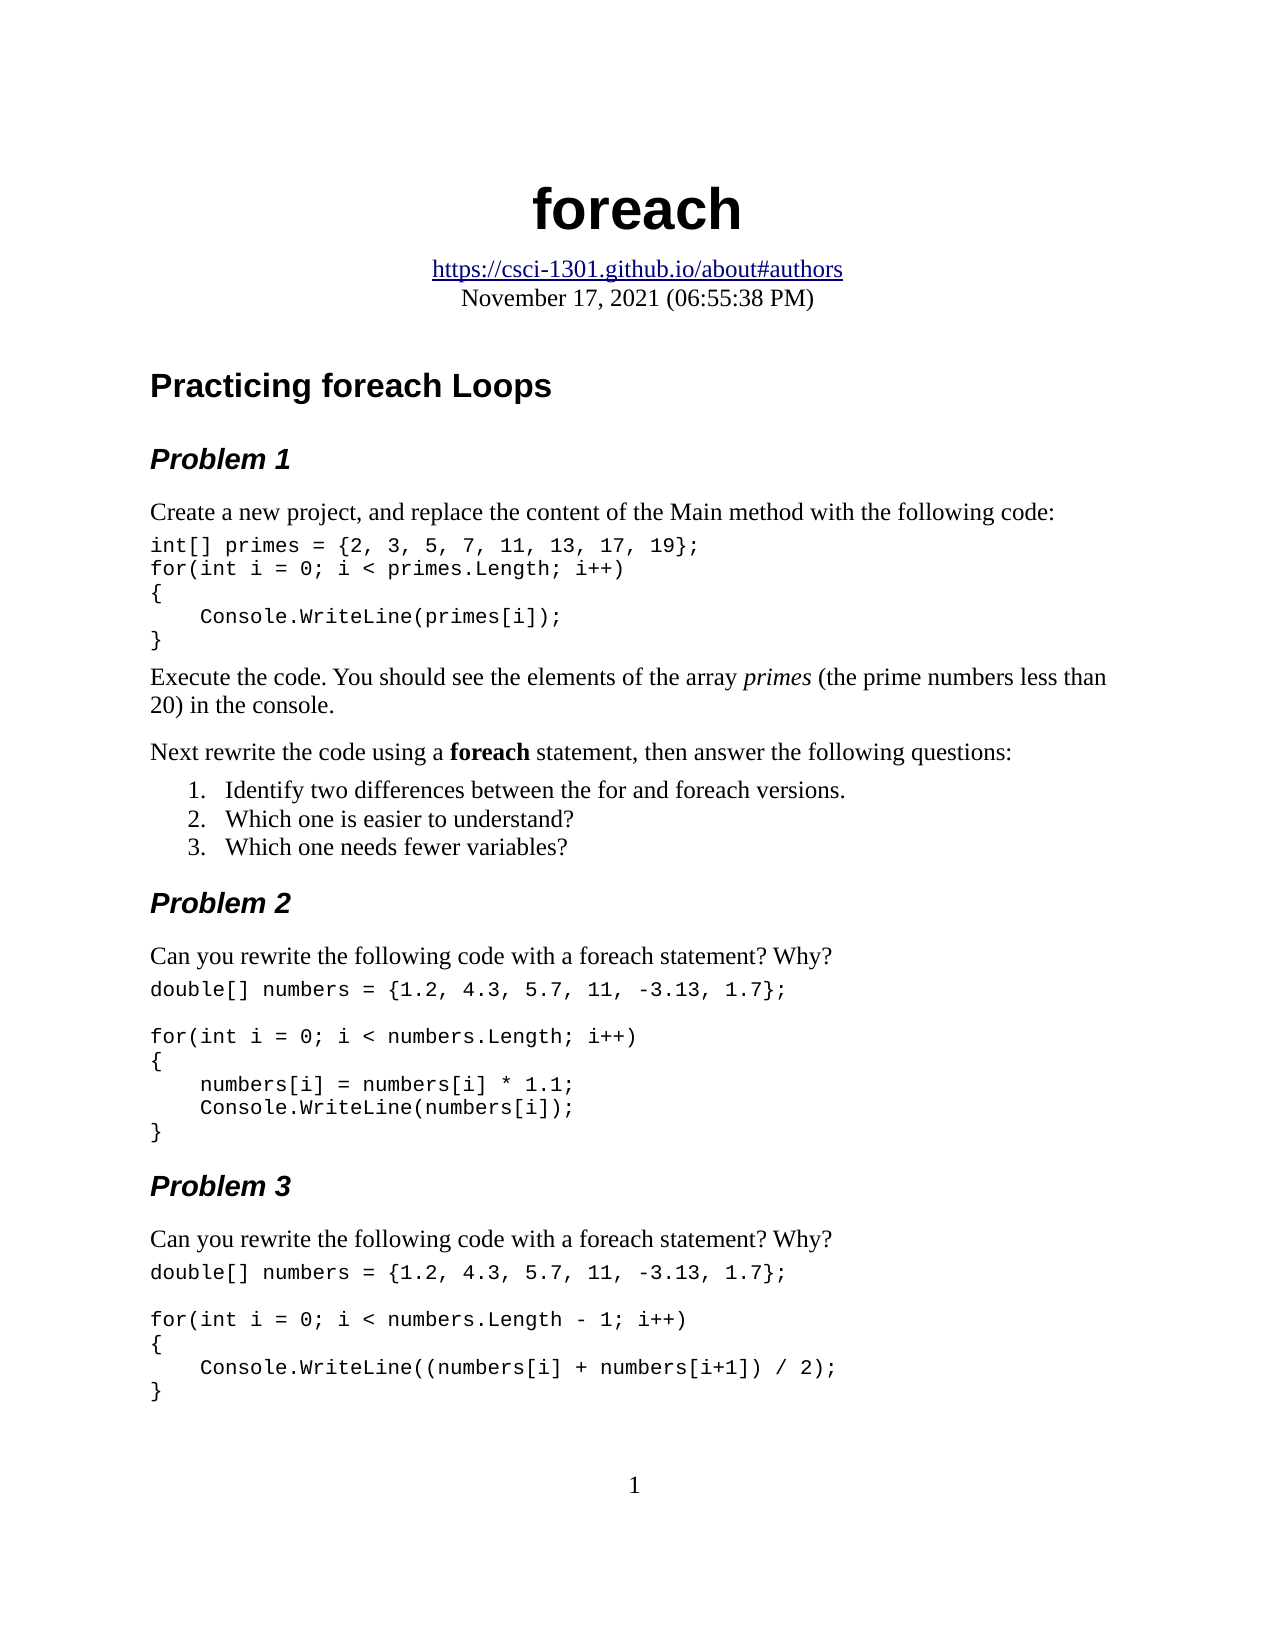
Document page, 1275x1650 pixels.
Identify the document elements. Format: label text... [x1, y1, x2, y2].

text int[] primes = {2, 3, 5, 7, 11, 13, 17, 19}; [150, 535, 1125, 558]
text { [150, 1050, 1125, 1073]
text for(int i = 0; i < numbers.Length - 1; i++) [150, 1309, 1125, 1333]
text November 17, 2021 (06:55:38 PM) [150, 283, 1125, 312]
text Execute the code. You should see the elements of the array primes (the prime numbers less than 20) in the console. [150, 662, 1125, 719]
text Console.WriteLine(numbers[i]); [150, 1097, 1125, 1121]
text Console.WriteLine((numbers[i] + numbers[i+1]) / 2); [150, 1357, 1125, 1380]
title foreach [150, 175, 1125, 242]
subtitle Practicing foreach Loops [150, 366, 1125, 404]
text double[] numbers = {1.2, 4.3, 5.7, 11, -3.13, 1.7}; [150, 979, 1125, 1003]
text for(int i = 0; i < primes.Length; i++) [150, 558, 1125, 582]
text { [150, 582, 1125, 606]
list Which one needs fewer variables? [187, 832, 1125, 861]
text for(int i = 0; i < numbers.Length; i++) [150, 1026, 1125, 1050]
text numbers[i] = numbers[i] * 1.1; [150, 1073, 1125, 1097]
list Identify two differences between the for and foreach versions. [187, 775, 1125, 804]
text Can you rewrite the following code with a foreach statement? Why? [150, 941, 1125, 970]
text double[] numbers = {1.2, 4.3, 5.7, 11, -3.13, 1.7}; [150, 1262, 1125, 1286]
list Which one is easier to understand? [187, 804, 1125, 832]
text Can you rewrite the following code with a foreach statement? Why? [150, 1224, 1125, 1253]
text } [150, 1380, 1125, 1404]
text { [150, 1333, 1125, 1357]
text Console.WriteLine(primes[i]); [150, 606, 1125, 629]
text } [150, 1121, 1125, 1144]
subtitle Problem 3 [150, 1169, 1125, 1203]
text } [150, 629, 1125, 653]
text Next rewrite the code using a foreach statement, then answer the following questions: [150, 737, 1125, 766]
text Create a new project, and replace the content of the Main method with the following code: [150, 497, 1125, 526]
subtitle Problem 2 [150, 886, 1125, 920]
subtitle Problem 1 [150, 442, 1125, 476]
text https://csci-1301.github.io/about#authors [150, 254, 1125, 283]
